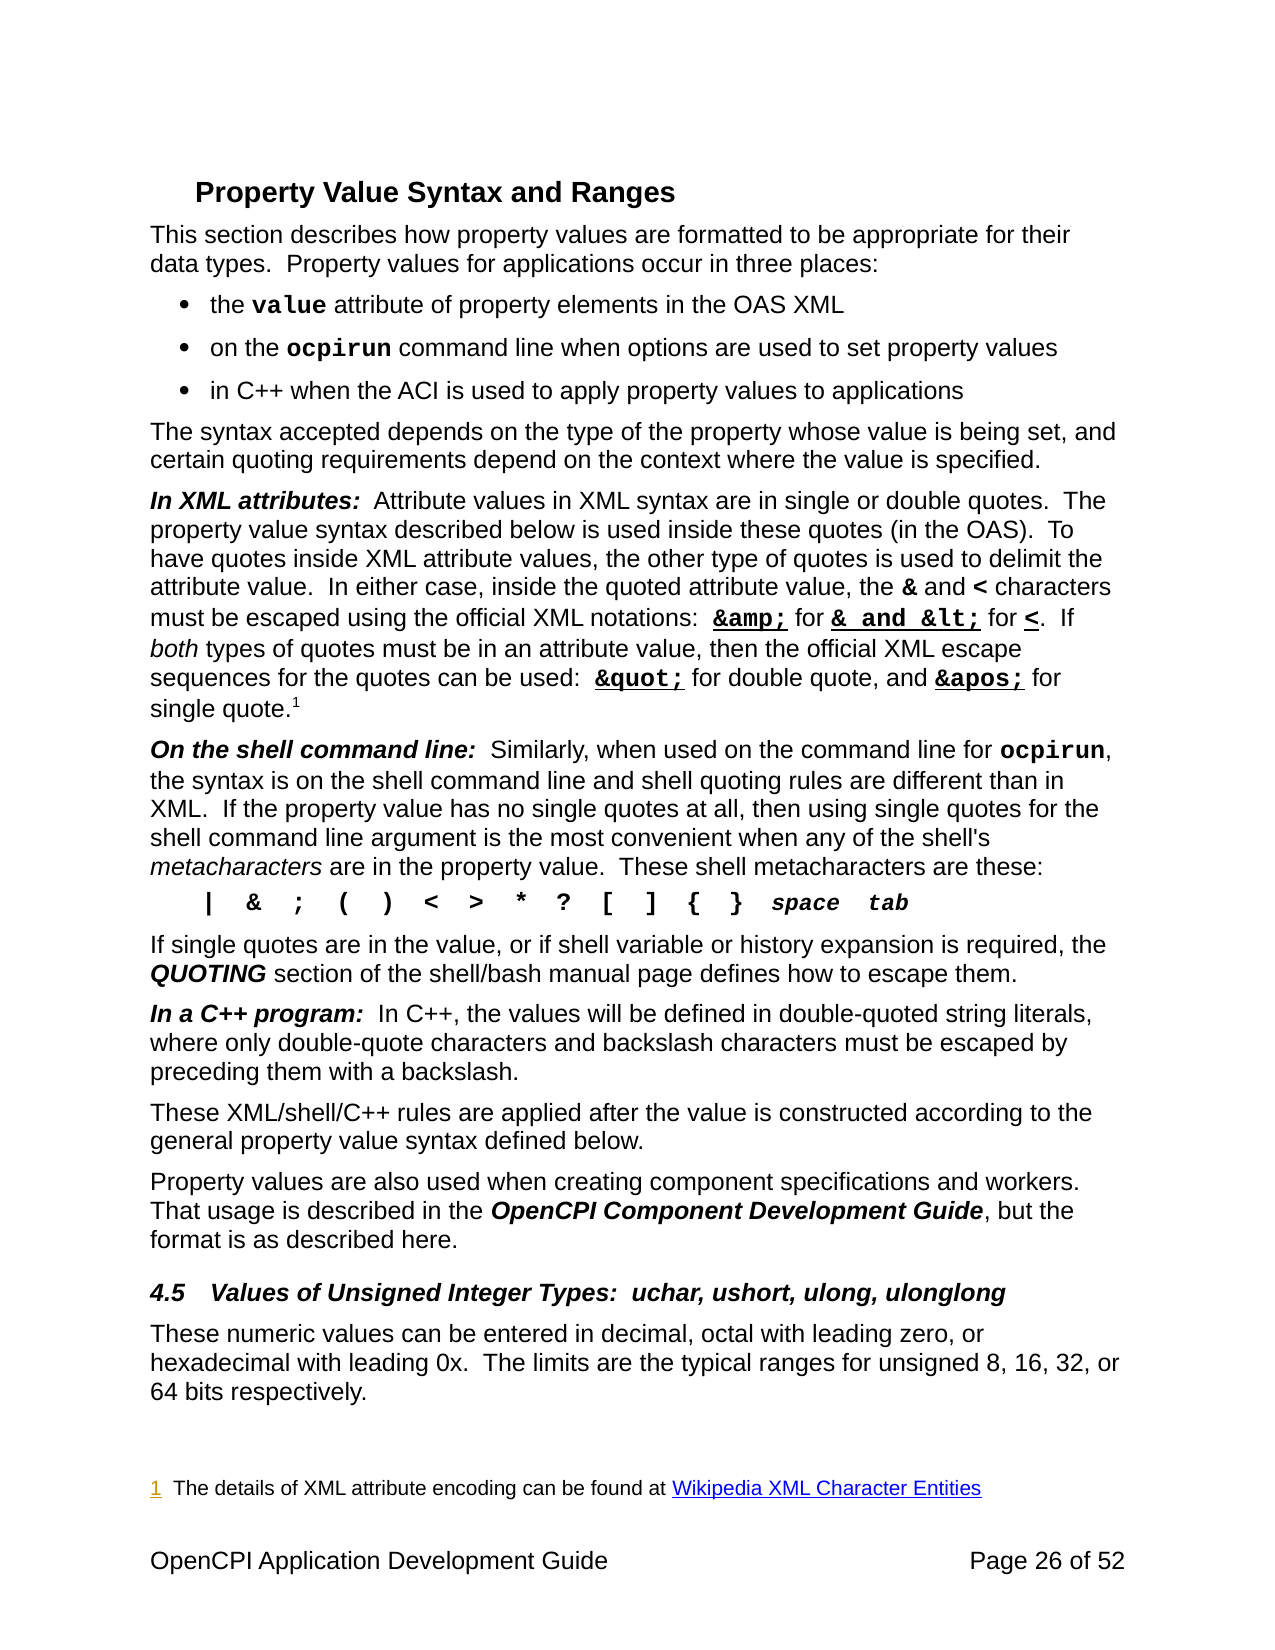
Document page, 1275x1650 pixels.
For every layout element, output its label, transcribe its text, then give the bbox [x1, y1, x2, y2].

subtitle Values of Unsigned Integer Types: uchar, ushort, ulong, ulonglong [150, 1278, 1125, 1307]
text These XML/shell/C++ rules are applied after the value is constructed according to the general property value syntax defined below. [150, 1098, 1125, 1155]
text These numeric values can be entered in decimal, octal with leading zero, or hexadecimal with leading 0x. The limits are the typical ranges for unsigned 8, 16, 32, or 64 bits respectively. [150, 1319, 1125, 1405]
text Property values are also used when creating component specifications and workers. That usage is described in the OpenCPI Component Development Guide, but the format is as described here. [150, 1167, 1125, 1253]
text The details of XML attribute encoding can be found at Wikipedia XML Character Entities [150, 1476, 1125, 1500]
text In XML attributes: Attribute values in XML syntax are in single or double quotes. The property value syntax described below is used inside these quotes (in the OAS). To have quotes inside XML attribute values, the other type of quotes is used to delimit the attribute value. In either case, inside the quoted attribute value, the & and < characters must be escaped using the official XML notations: &amp; for & and &lt; for <. If both types of quotes must be in an attribute value, then the official XML escape sequences for the quotes can be used: &quot; for double quote, and &apos; for single quote. [150, 486, 1125, 723]
text This section describes how property values are formatted to be appropriate for their data types. Property values for applications occur in three places: [150, 221, 1125, 278]
subtitle Property Value Syntax and Ranges [150, 175, 1125, 208]
list the value attribute of property elements in the OAS XML [180, 290, 1125, 321]
list in C++ when the ACI is used to apply property values to applications [180, 376, 1125, 405]
text The syntax accepted depends on the type of the property whose value is being set, and certain quoting requirements depend on the context where the value is specified. [150, 417, 1125, 474]
text On the shell command line: Similarly, when used on the command line for ocpirun, the syntax is on the shell command line and shell quoting rules are different than in XML. If the property value has no single quotes at all, then using single quotes for the shell command line argument is the most convenient when any of the shell's metacharacters are in the property value. These shell metacharacters are these: [150, 735, 1125, 881]
text | & ; ( ) < > * ? [ ] { } space tab [187, 889, 1125, 918]
text If single quotes are in the value, or if shell variable or history expansion is required, the QUOTING section of the shell/bash manual page defines how to escape them. [150, 930, 1125, 987]
text In a C++ program: In C++, the values will be defined in double-quoted string literals, where only double-quote characters and backslash characters must be escaped by preceding them with a backslash. [150, 999, 1125, 1086]
list on the ocpirun command line when options are used to set property values [180, 333, 1125, 364]
